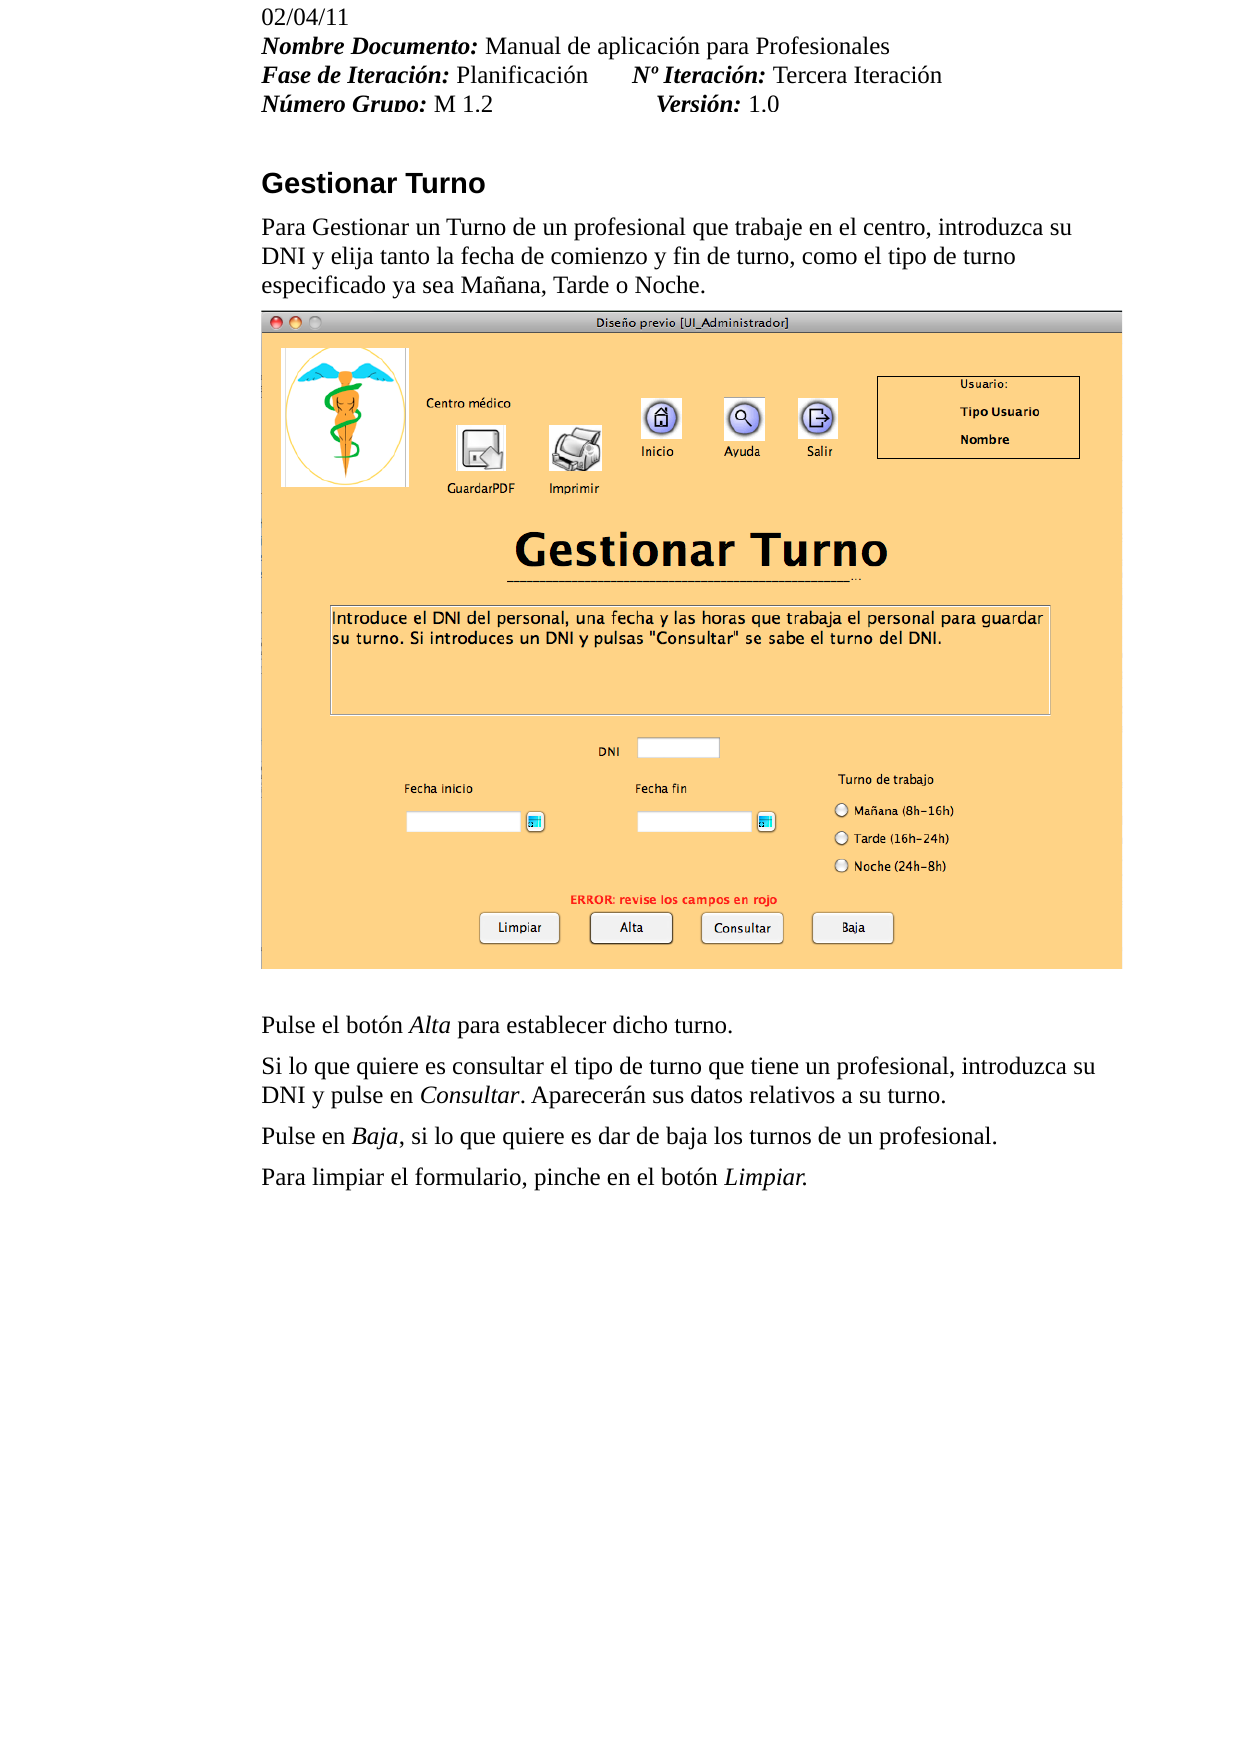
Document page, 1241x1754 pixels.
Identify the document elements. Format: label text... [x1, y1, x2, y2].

picture [261, 310, 1123, 969]
text Para limpiar el formulario, pinche en el botón Limpiar. [261, 1162, 1122, 1191]
subtitle Gestionar Turno [261, 166, 1122, 200]
text Pulse en Baja, si lo que quiere es dar de baja los turnos de un profesional. [261, 1121, 1122, 1150]
text Si lo que quiere es consultar el tipo de turno que tiene un profesional, introduzca su DNI y pulse en Consultar. Aparecerán sus datos relativos a su turno. [261, 1051, 1122, 1108]
text Para Gestionar un Turno de un profesional que trabaje en el centro, introduzca su DNI y elija tanto la fecha de comienzo y fin de turno, como el tipo de turno especificado ya sea Mañana, Tarde o Noche. [261, 212, 1122, 298]
text Pulse el botón Alta para establecer dicho turno. [261, 1010, 1122, 1038]
